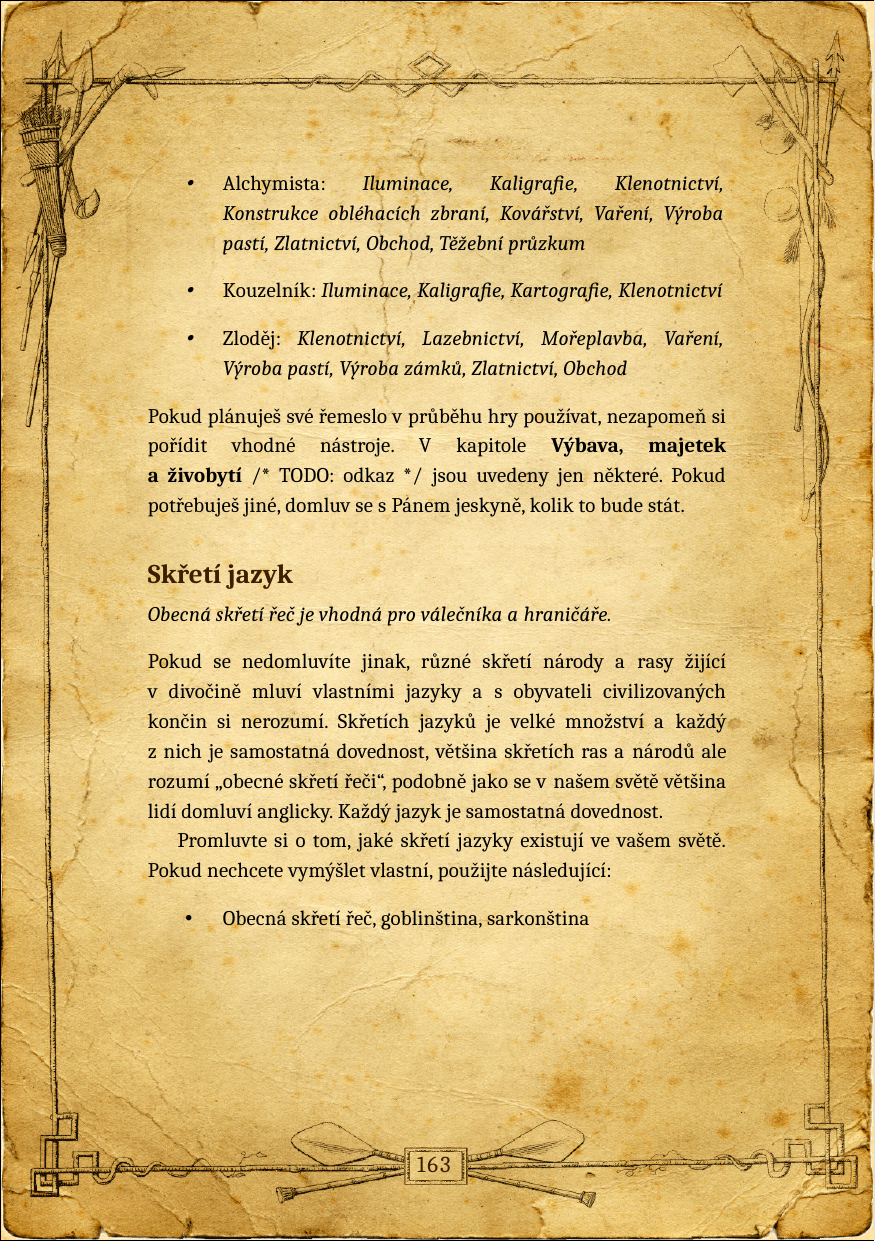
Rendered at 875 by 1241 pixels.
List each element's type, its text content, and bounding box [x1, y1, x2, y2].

text Obecná skřetí řeč je vhodná pro válečníka a⁠ hraničáře. [148, 602, 726, 626]
text Pokud se nedomluvíte jinak, různé skřetí národy a⁠ rasy žijící v⁠ divočině mluví vlastními jazyky a⁠ s⁠ obyvateli civilizovaných končin si nerozumí. Skřetích jazyků je velké množství a⁠ každý z⁠ nich je samostatná dovednost, většina skřetích ras a⁠ národů ale rozumí „obecné skřetí řeči“, podobně jako se v⁠ našem světě většina lidí domluví anglicky. Každý jazyk je samostatná dovednost. Promluvte si o⁠ tom, jaké skřetí jazyky existují ve vašem světě. Pokud nechcete vymýšlet vlastní, použijte následující: [148, 650, 726, 883]
text Pokud plánuješ své řemeslo v⁠ průběhu hry používat, nezapomeň si pořídit vhodné nástroje. V⁠ kapitole Výbava, majetek a⁠ živobytí /* TODO: odkaz */ jsou uvedeny jen některé. Pokud potřebuješ jiné, domluv se s⁠ Pánem jeskyně, kolik to bude stát. [148, 404, 726, 518]
list Alchymista: Iluminace, Kaligrafie, Klenotnictví, Konstrukce obléhacích zbraní, Kovářství, Vaření, Výroba pastí, Zlatnictví, Obchod, Těžební průzkum [185, 172, 726, 256]
list Zloděj: Klenotnictví, Lazebnictví, Mořeplavba, Vaření, Výroba pastí, Výroba zámků, Zlatnictví, Obchod [185, 327, 726, 381]
picture [1, 1, 874, 1240]
subtitle Skřetí jazyk [148, 559, 726, 590]
list Obecná skřetí řeč, goblinština, sarkonština [185, 907, 726, 931]
list Kouzelník: Iluminace, Kaligrafie, Kartografie, Klenotnictví [185, 279, 726, 303]
